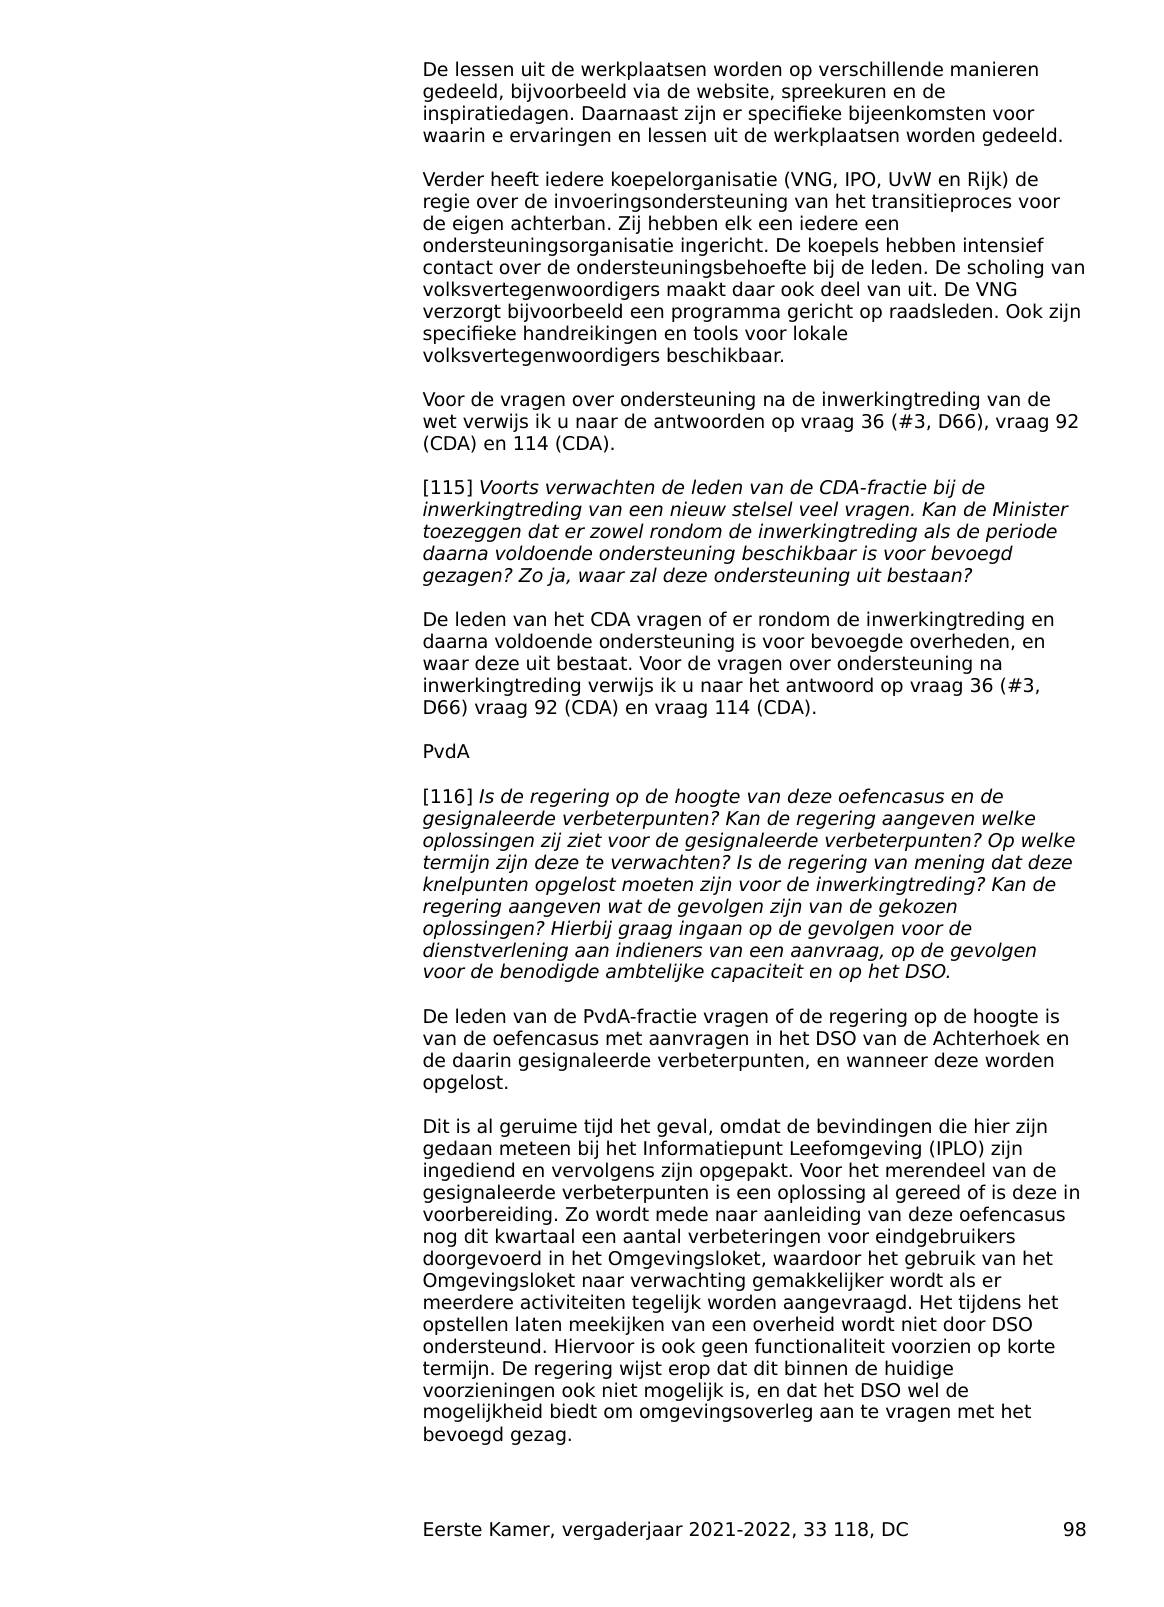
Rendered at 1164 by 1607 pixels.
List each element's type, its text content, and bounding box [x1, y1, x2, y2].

text De leden van het CDA vragen of er rondom de inwerkingtreding en daarna voldoende ondersteuning is voor bevoegde overheden, en waar deze uit bestaat. Voor de vragen over ondersteuning na inwerkingtreding verwijs ik u naar het antwoord op vraag 36 (#3, D66) vraag 92 (CDA) en vraag 114 (CDA). [422, 609, 1087, 719]
text Verder heeft iedere koepelorganisatie (VNG, IPO, UvW en Rijk) de regie over de invoeringsondersteuning van het transitieproces voor de eigen achterban. Zij hebben elk een iedere een ondersteuningsorganisatie ingericht. De koepels hebben intensief contact over de ondersteuningsbehoefte bij de leden. De scholing van volksvertegenwoordigers maakt daar ook deel van uit. De VNG verzorgt bijvoorbeeld een programma gericht op raadsleden. Ook zijn specifieke handreikingen en tools voor lokale volksvertegenwoordigers beschikbaar. [422, 169, 1087, 367]
text Voor de vragen over ondersteuning na de inwerkingtreding van de wet verwijs ik u naar de antwoorden op vraag 36 (#3, D66), vraag 92 (CDA) en 114 (CDA). [422, 389, 1087, 455]
subtitle PvdA [422, 741, 1087, 763]
text De leden van de PvdA-fractie vragen of de regering op de hoogte is van de oefencasus met aanvragen in het DSO van de Achterhoek en de daarin gesignaleerde verbeterpunten, en wanneer deze worden opgelost. [422, 1006, 1087, 1093]
text [116] Is de regering op de hoogte van deze oefencasus en de gesignaleerde verbeterpunten? Kan de regering aangeven welke oplossingen zij ziet voor de gesignaleerde verbeterpunten? Op welke termijn zijn deze te verwachten? Is de regering van mening dat deze knelpunten opgelost moeten zijn voor de inwerkingtreding? Kan de regering aangeven wat de gevolgen zijn van de gekozen oplossingen? Hierbij graag ingaan op de gevolgen voor de dienstverlening aan indieners van een aanvraag, op de gevolgen voor de benodigde ambtelijke capaciteit en op het DSO. [422, 786, 1087, 983]
text [115] Voorts verwachten de leden van de CDA-fractie bij de inwerkingtreding van een nieuw stelsel veel vragen. Kan de Minister toezeggen dat er zowel rondom de inwerkingtreding als de periode daarna voldoende ondersteuning beschikbaar is voor bevoegd gezagen? Zo ja, waar zal deze ondersteuning uit bestaan? [422, 477, 1087, 587]
text Dit is al geruime tijd het geval, omdat de bevindingen die hier zijn gedaan meteen bij het Informatiepunt Leefomgeving (IPLO) zijn ingediend en vervolgens zijn opgepakt. Voor het merendeel van de gesignaleerde verbeterpunten is een oplossing al gereed of is deze in voorbereiding. Zo wordt mede naar aanleiding van deze oefencasus nog dit kwartaal een aantal verbeteringen voor eindgebruikers doorgevoerd in het Omgevingsloket, waardoor het gebruik van het Omgevingsloket naar verwachting gemakkelijker wordt als er meerdere activiteiten tegelijk worden aangevraagd. Het tijdens het opstellen laten meekijken van een overheid wordt niet door DSO ondersteund. Hiervoor is ook geen functionaliteit voorzien op korte termijn. De regering wijst erop dat dit binnen de huidige voorzieningen ook niet mogelijk is, en dat het DSO wel de mogelijkheid biedt om omgevingsoverleg aan te vragen met het bevoegd gezag. [422, 1116, 1087, 1445]
text De lessen uit de werkplaatsen worden op verschillende manieren gedeeld, bijvoorbeeld via de website, spreekuren en de inspiratiedagen. Daarnaast zijn er specifieke bijeenkomsten voor waarin e ervaringen en lessen uit de werkplaatsen worden gedeeld. [422, 59, 1087, 147]
